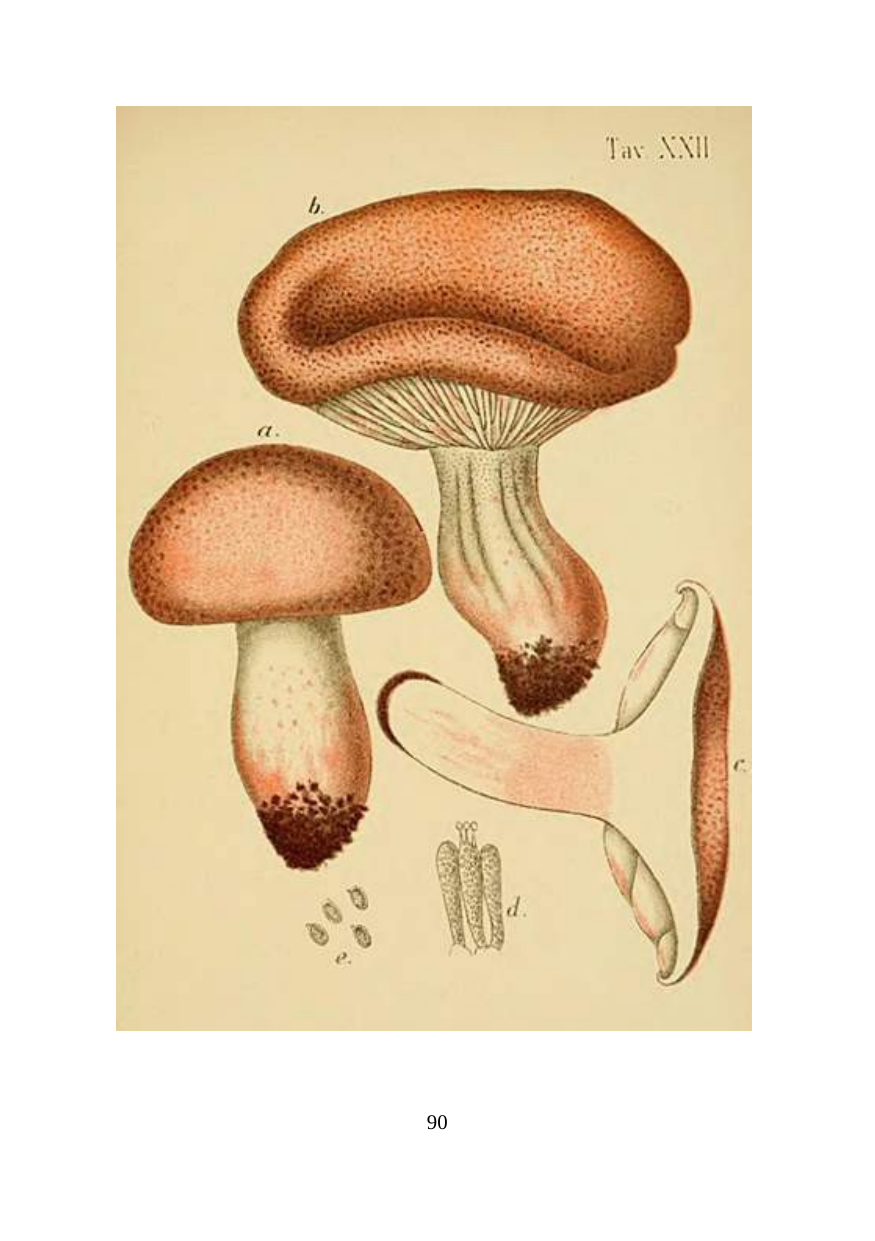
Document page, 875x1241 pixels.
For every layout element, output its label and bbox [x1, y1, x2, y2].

picture [116, 106, 752, 1031]
